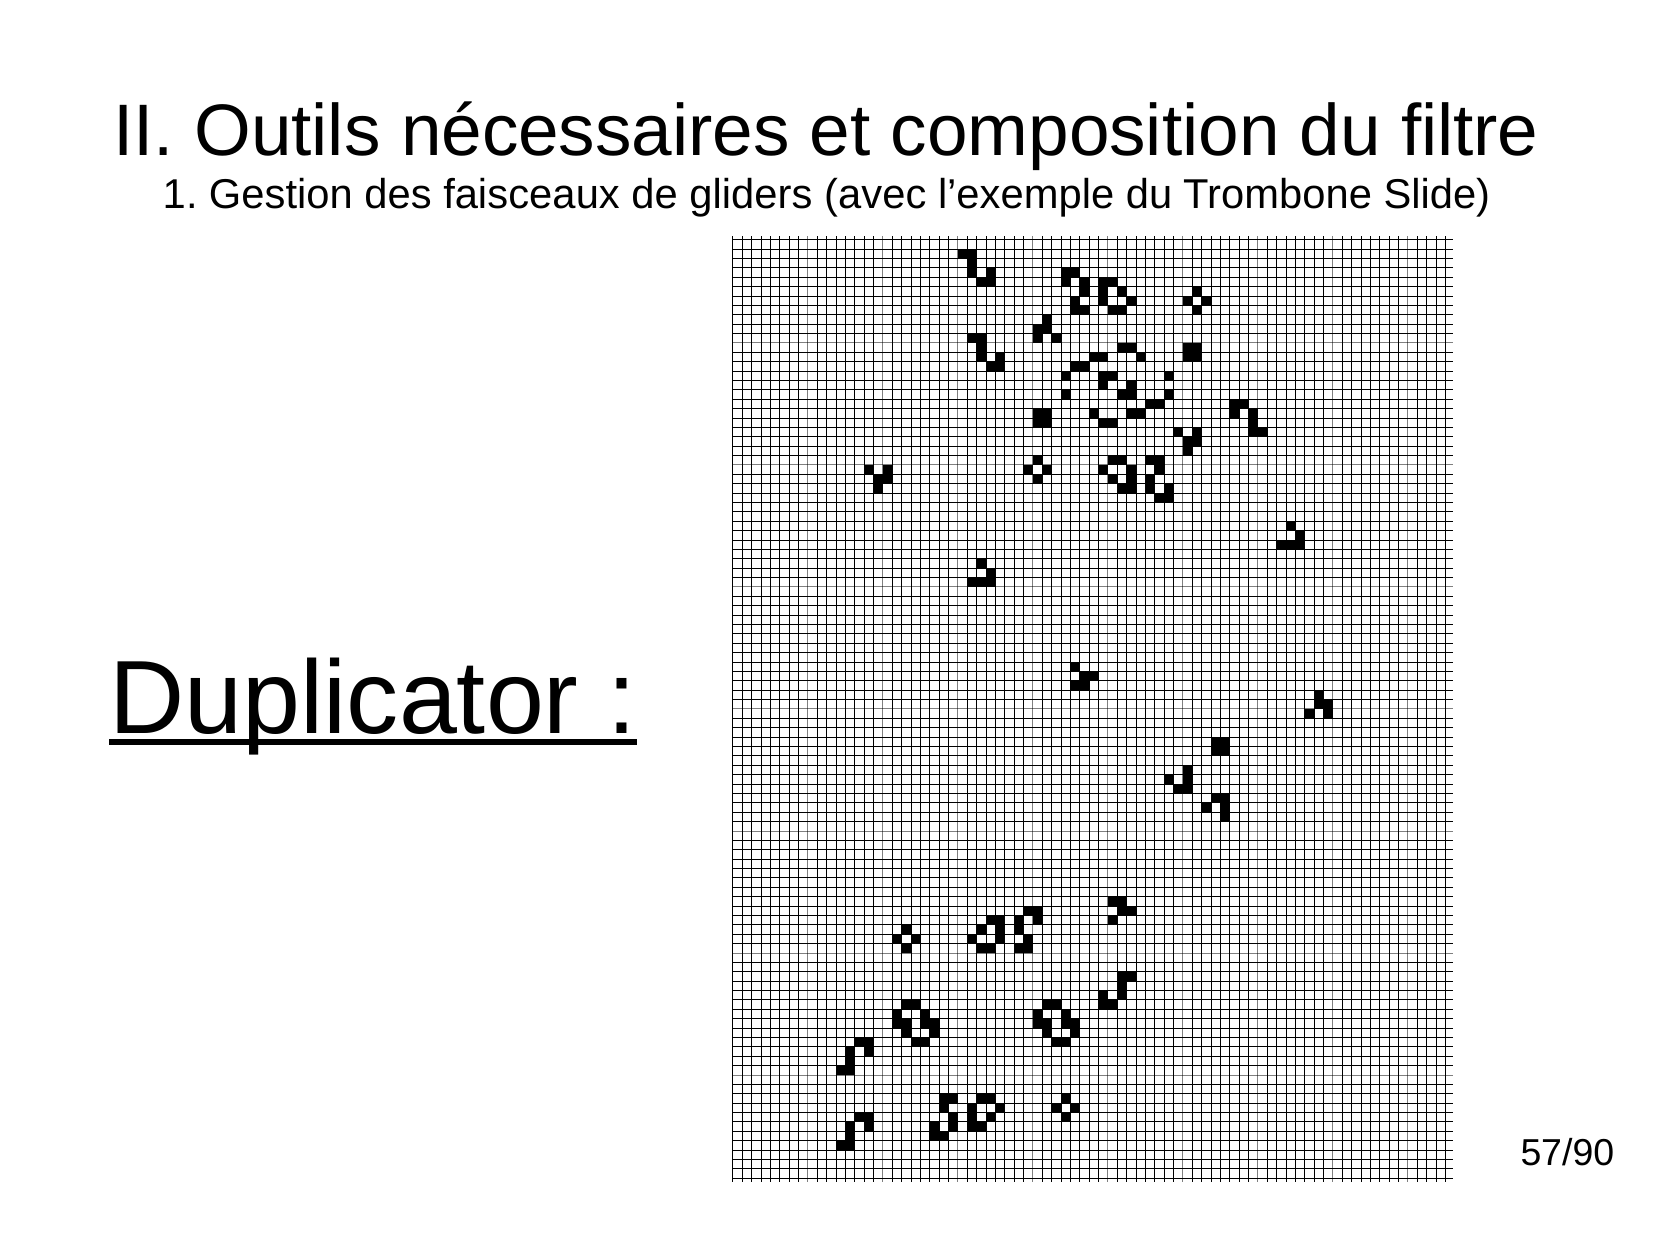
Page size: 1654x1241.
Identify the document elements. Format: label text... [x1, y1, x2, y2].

title II. Outils nécessaires et composition du filtre 1. Gestion des faisceaux de gliders (avec l’exemple du Trombone Slide) [82, 49, 1571, 257]
picture [732, 236, 1453, 1182]
text_box <number>/90 [1505, 1124, 1654, 1182]
text_box Duplicator : [94, 631, 652, 763]
